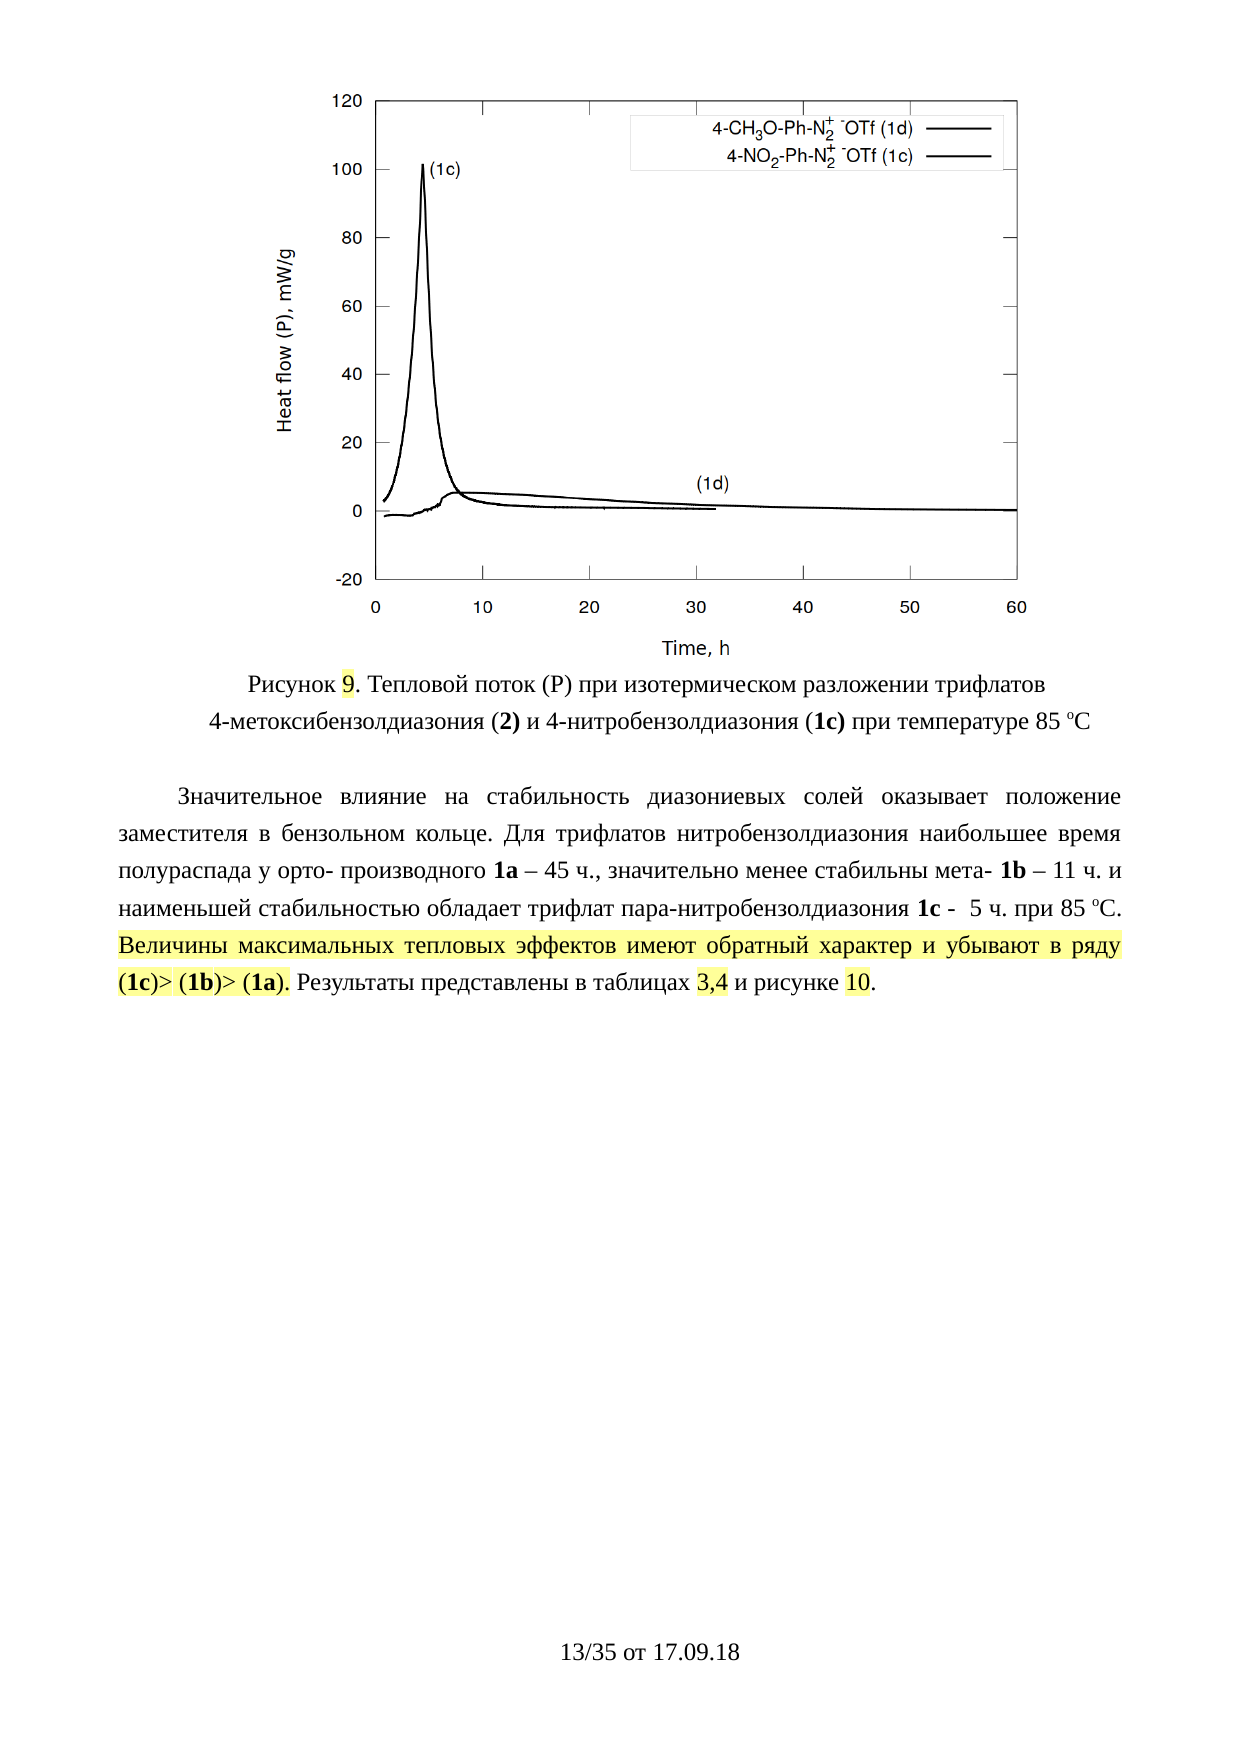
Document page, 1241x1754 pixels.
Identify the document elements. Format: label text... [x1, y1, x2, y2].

picture [270, 88, 1033, 661]
text 4-метоксибензолдиазония (2) и 4-нитробензолдиазония (1c) при температуре 85 оС [118, 706, 1122, 735]
text Рисунок 9. Тепловой поток (P) при изотермическом разложении трифлатов [118, 669, 1122, 698]
text Значительное влияние на стабильность диазониевых солей оказывает положениe заместителя в бензольном кольце. Для трифлатов нитробензолдиазония наибольшее время полураспада у орто- производного 1a – 45 ч., значительно менее стабильны мета- 1b – 11 ч. и наименьшей стабильностью обладает трифлат пара-нитробензолдиазония 1c - 5 ч. при 85 оС. Величины максимальных тепловых эффектов имеют обратный характер и убывают в ряду (1c)> (1b)> (1a). Результаты представлены в таблицах 3,4 и рисунке 10. [118, 781, 1122, 996]
